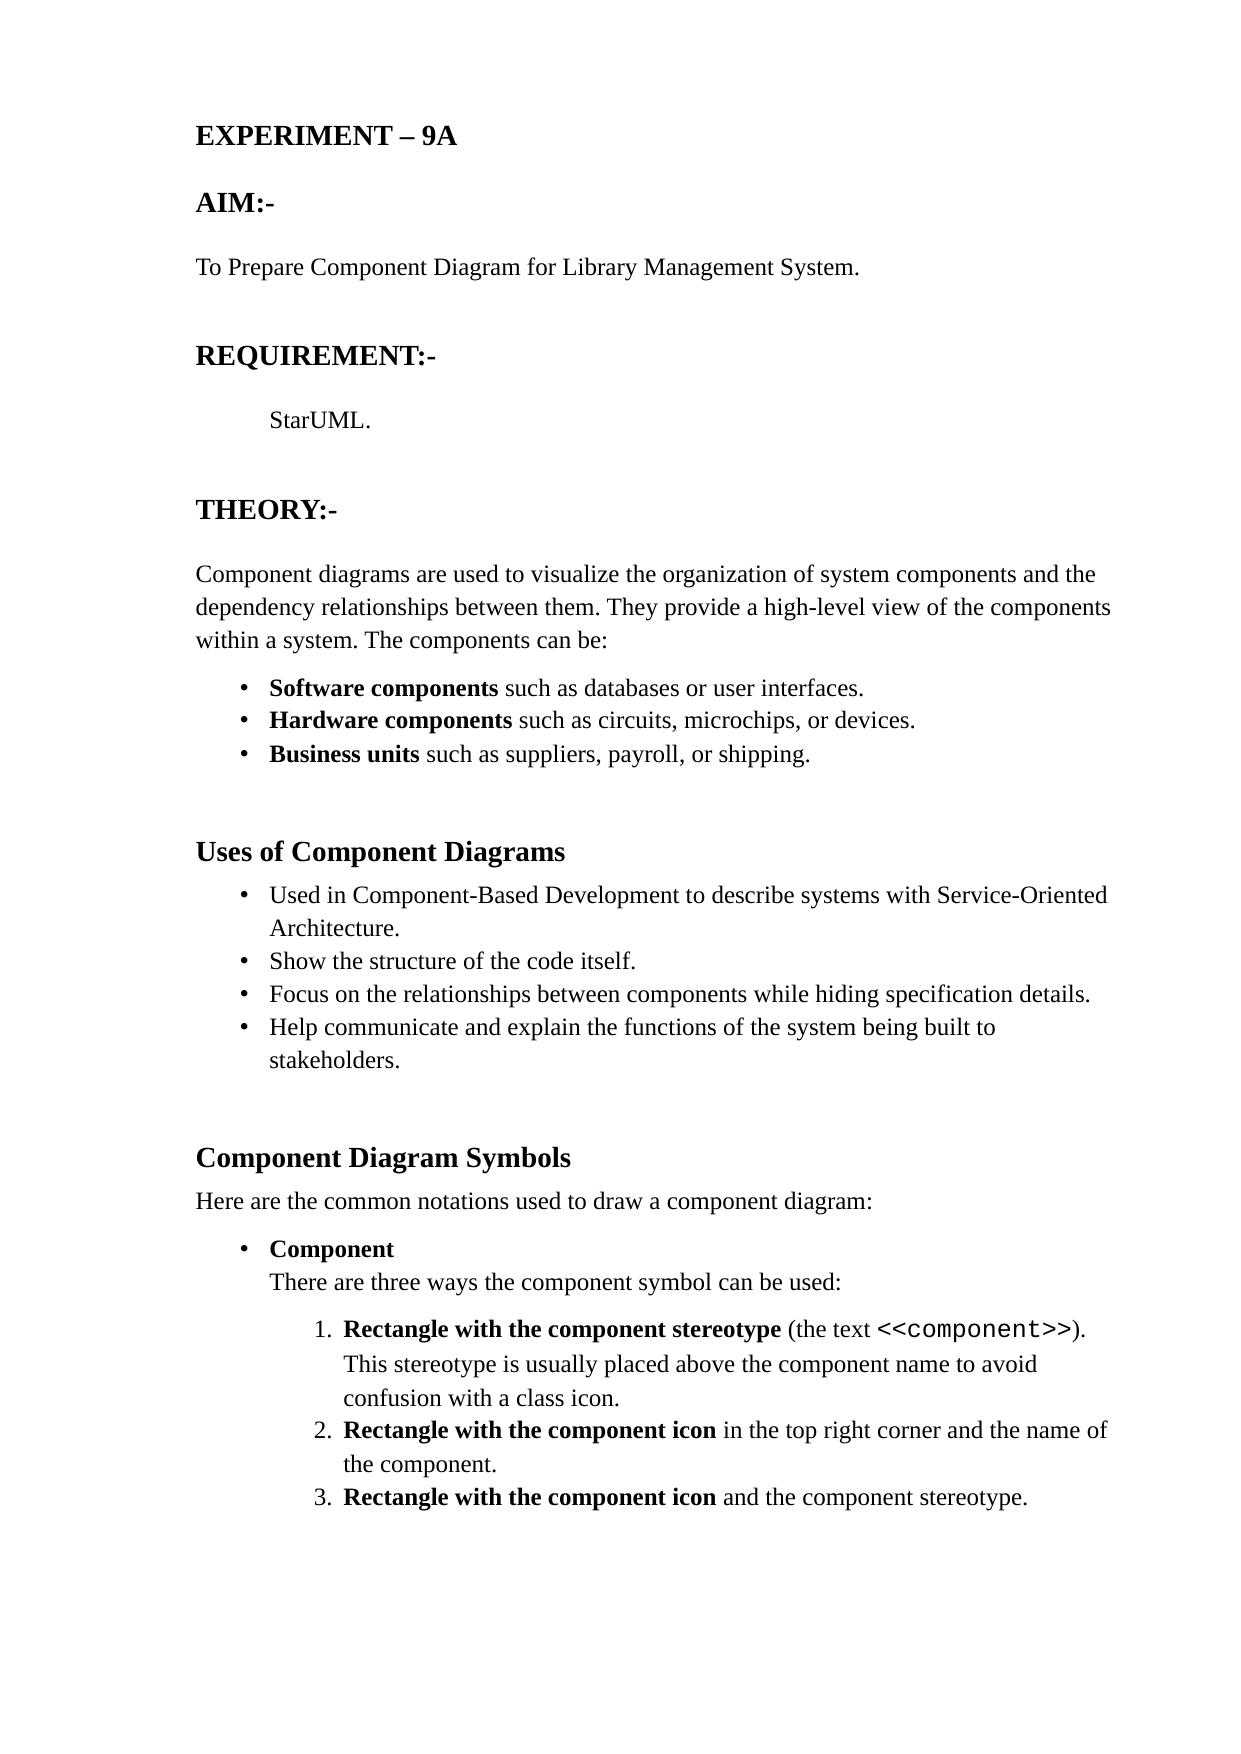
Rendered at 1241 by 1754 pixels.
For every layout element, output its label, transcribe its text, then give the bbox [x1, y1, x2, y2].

text THEORY:- [195, 492, 1123, 525]
text Here are the common notations used to draw a component diagram: [195, 1186, 1123, 1215]
list Rectangle with the component icon and the component stereotype. [313, 1482, 1123, 1510]
list Focus on the relationships between components while hiding specification details. [240, 979, 1123, 1008]
list Rectangle with the component stereotype (the text <<component>>). This stereotype is usually placed above the component name to avoid confusion with a class icon. [313, 1314, 1123, 1411]
text Component diagrams are used to visualize the organization of system components and the dependency relationships between them. They provide a high-level view of the components within a system. The components can be: [195, 559, 1123, 654]
list Help communicate and explain the functions of the system being built to stakeholders. [240, 1012, 1123, 1074]
text AIM:- [195, 185, 1123, 219]
list Business units such as suppliers, payroll, or shipping. [240, 739, 1123, 767]
list Used in Component-Based Development to describe systems with Service-Oriented Architecture. [240, 880, 1123, 942]
text StarUML. [195, 406, 1123, 434]
subtitle Component Diagram Symbols [195, 1140, 1123, 1174]
list Component There are three ways the component symbol can be used: [240, 1234, 1123, 1296]
list Software components such as databases or user interfaces. [240, 673, 1123, 701]
subtitle Uses of Component Diagrams [195, 834, 1123, 867]
text To Prepare Component Diagram for Library Management System. [195, 252, 1123, 281]
list Rectangle with the component icon in the top right corner and the name of the component. [313, 1416, 1123, 1477]
list Show the structure of the code itself. [240, 946, 1123, 975]
text EXPERIMENT – 9A [195, 118, 1123, 152]
list Hardware components such as circuits, microchips, or devices. [240, 706, 1123, 734]
text REQUIREMENT:- [195, 338, 1123, 372]
